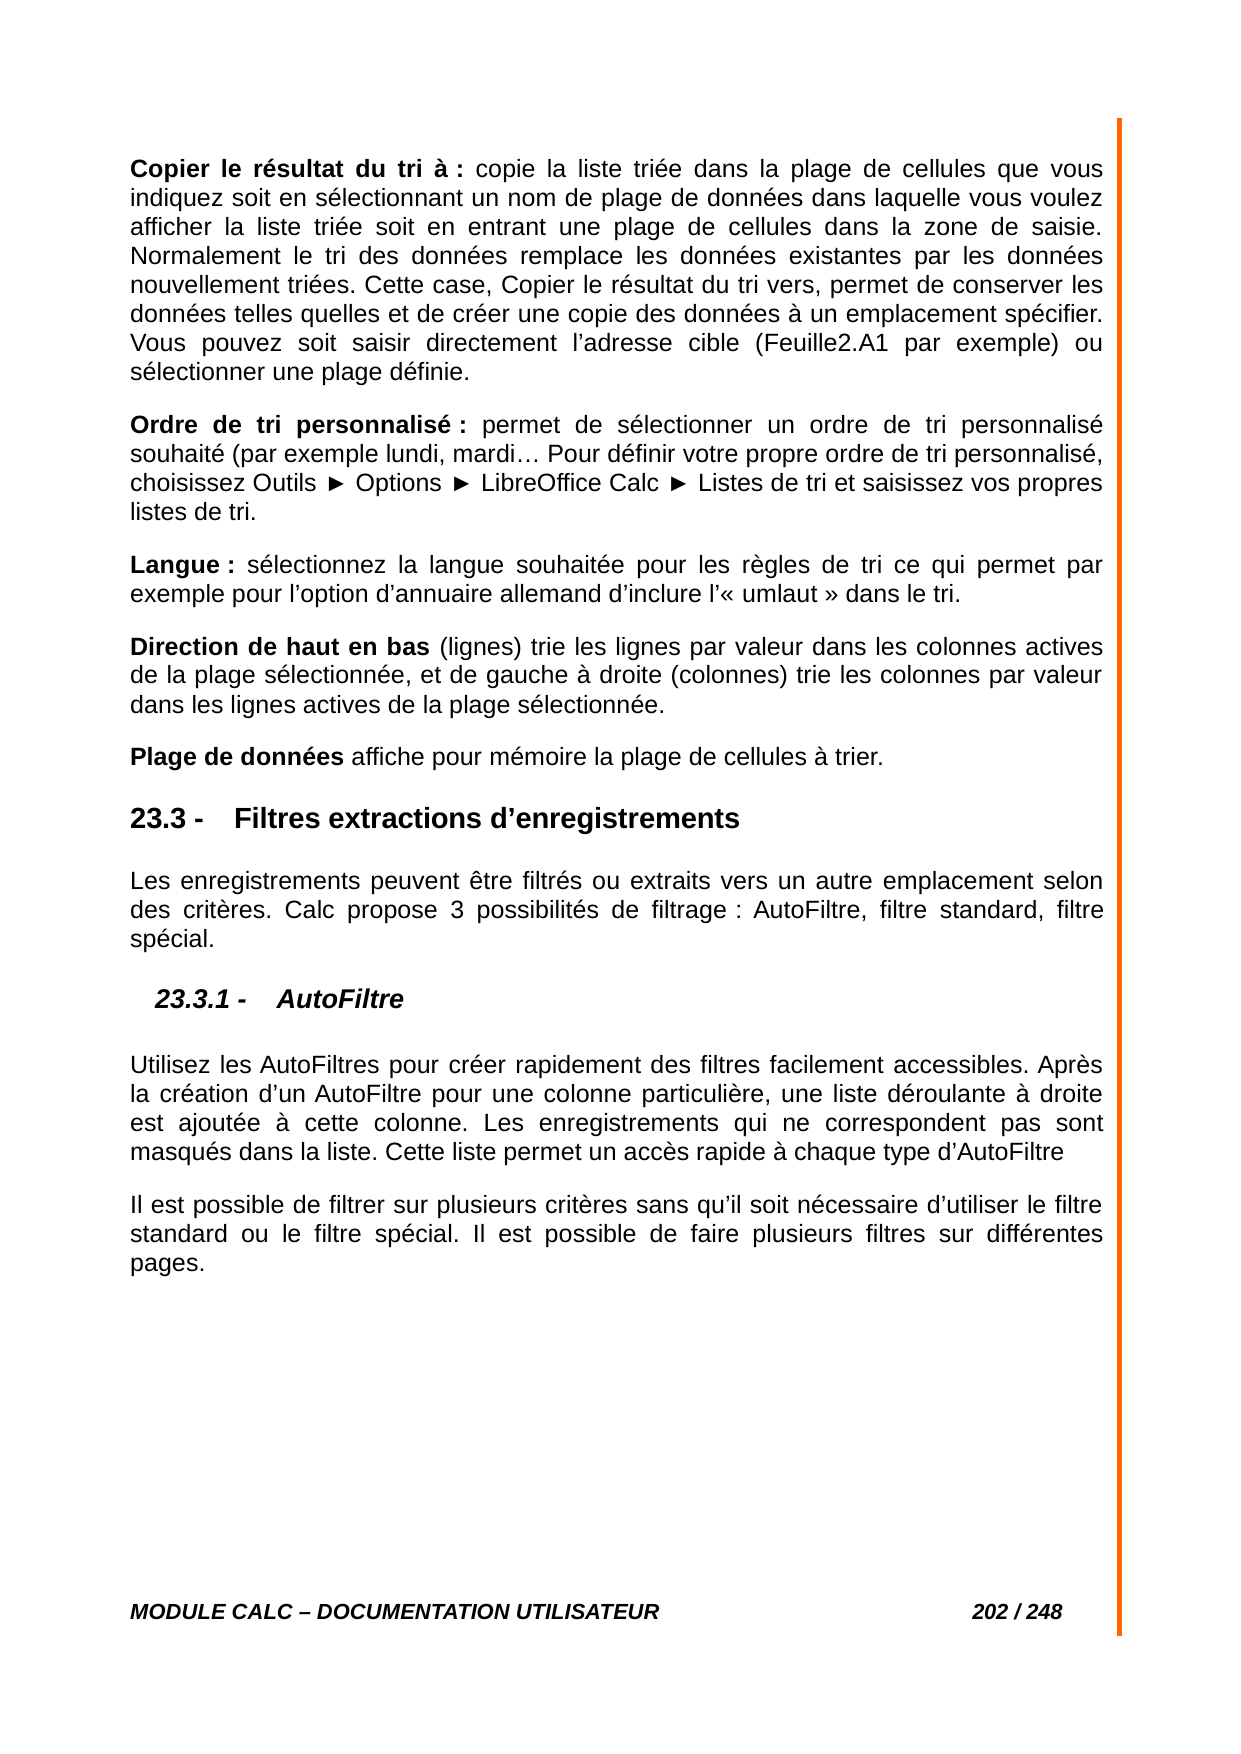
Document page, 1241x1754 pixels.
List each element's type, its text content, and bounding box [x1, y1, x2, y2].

text Direction de haut en bas (lignes) trie les lignes par valeur dans les colonnes actives de la plage sélectionnée, et de gauche à droite (colonnes) trie les colonnes par valeur dans les lignes actives de la plage sélectionnée. [130, 631, 1105, 718]
text Ordre de tri personnalisé : permet de sélectionner un ordre de tri personnalisé souhaité (par exemple lundi, mardi… Pour définir votre propre ordre de tri personnalisé, choisissez Outils ► Options ► LibreOffice Calc ► Listes de tri et saisissez vos propres listes de tri. [130, 410, 1105, 526]
subtitle Filtres extractions d’enregistrements [130, 801, 1105, 834]
text Langue : sélectionnez la langue souhaitée pour les règles de tri ce qui permet par exemple pour l’option d’annuaire allemand d’inclure l’« umlaut » dans le tri. [130, 549, 1105, 608]
text Copier le résultat du tri à : copie la liste triée dans la plage de cellules que vous indiquez soit en sélectionnant un nom de plage de données dans laquelle vous voulez afficher la liste triée soit en entrant une plage de cellules dans la zone de saisie. Normalement le tri des données remplace les données existantes par les données nouvellement triées. Cette case, Copier le résultat du tri vers, permet de conserver les données telles quelles et de créer une copie des données à un emplacement spécifier. Vous pouvez soit saisir directement l’adresse cible (Feuille2.A1 par exemple) ou sélectionner une plage définie. [130, 153, 1105, 386]
text Il est possible de filtrer sur plusieurs critères sans qu’il soit nécessaire d’utiliser le filtre standard ou le filtre spécial. Il est possible de faire plusieurs filtres sur différentes pages. [130, 1190, 1105, 1277]
text Utilisez les AutoFiltres pour créer rapidement des filtres facilement accessibles. Après la création d’un AutoFiltre pour une colonne particulière, une liste déroulante à droite est ajoutée à cette colonne. Les enregistrements qui ne correspondent pas sont masqués dans la liste. Cette liste permet un accès rapide à chaque type d’AutoFiltre [130, 1050, 1105, 1166]
subtitle AutoFiltre [155, 983, 1105, 1014]
text Les enregistrements peuvent être filtrés ou extraits vers un autre emplacement selon des critères. Calc propose 3 possibilités de filtrage : AutoFiltre, filtre standard, filtre spécial. [130, 866, 1105, 953]
text Plage de données affiche pour mémoire la plage de cellules à trier. [130, 742, 1105, 771]
